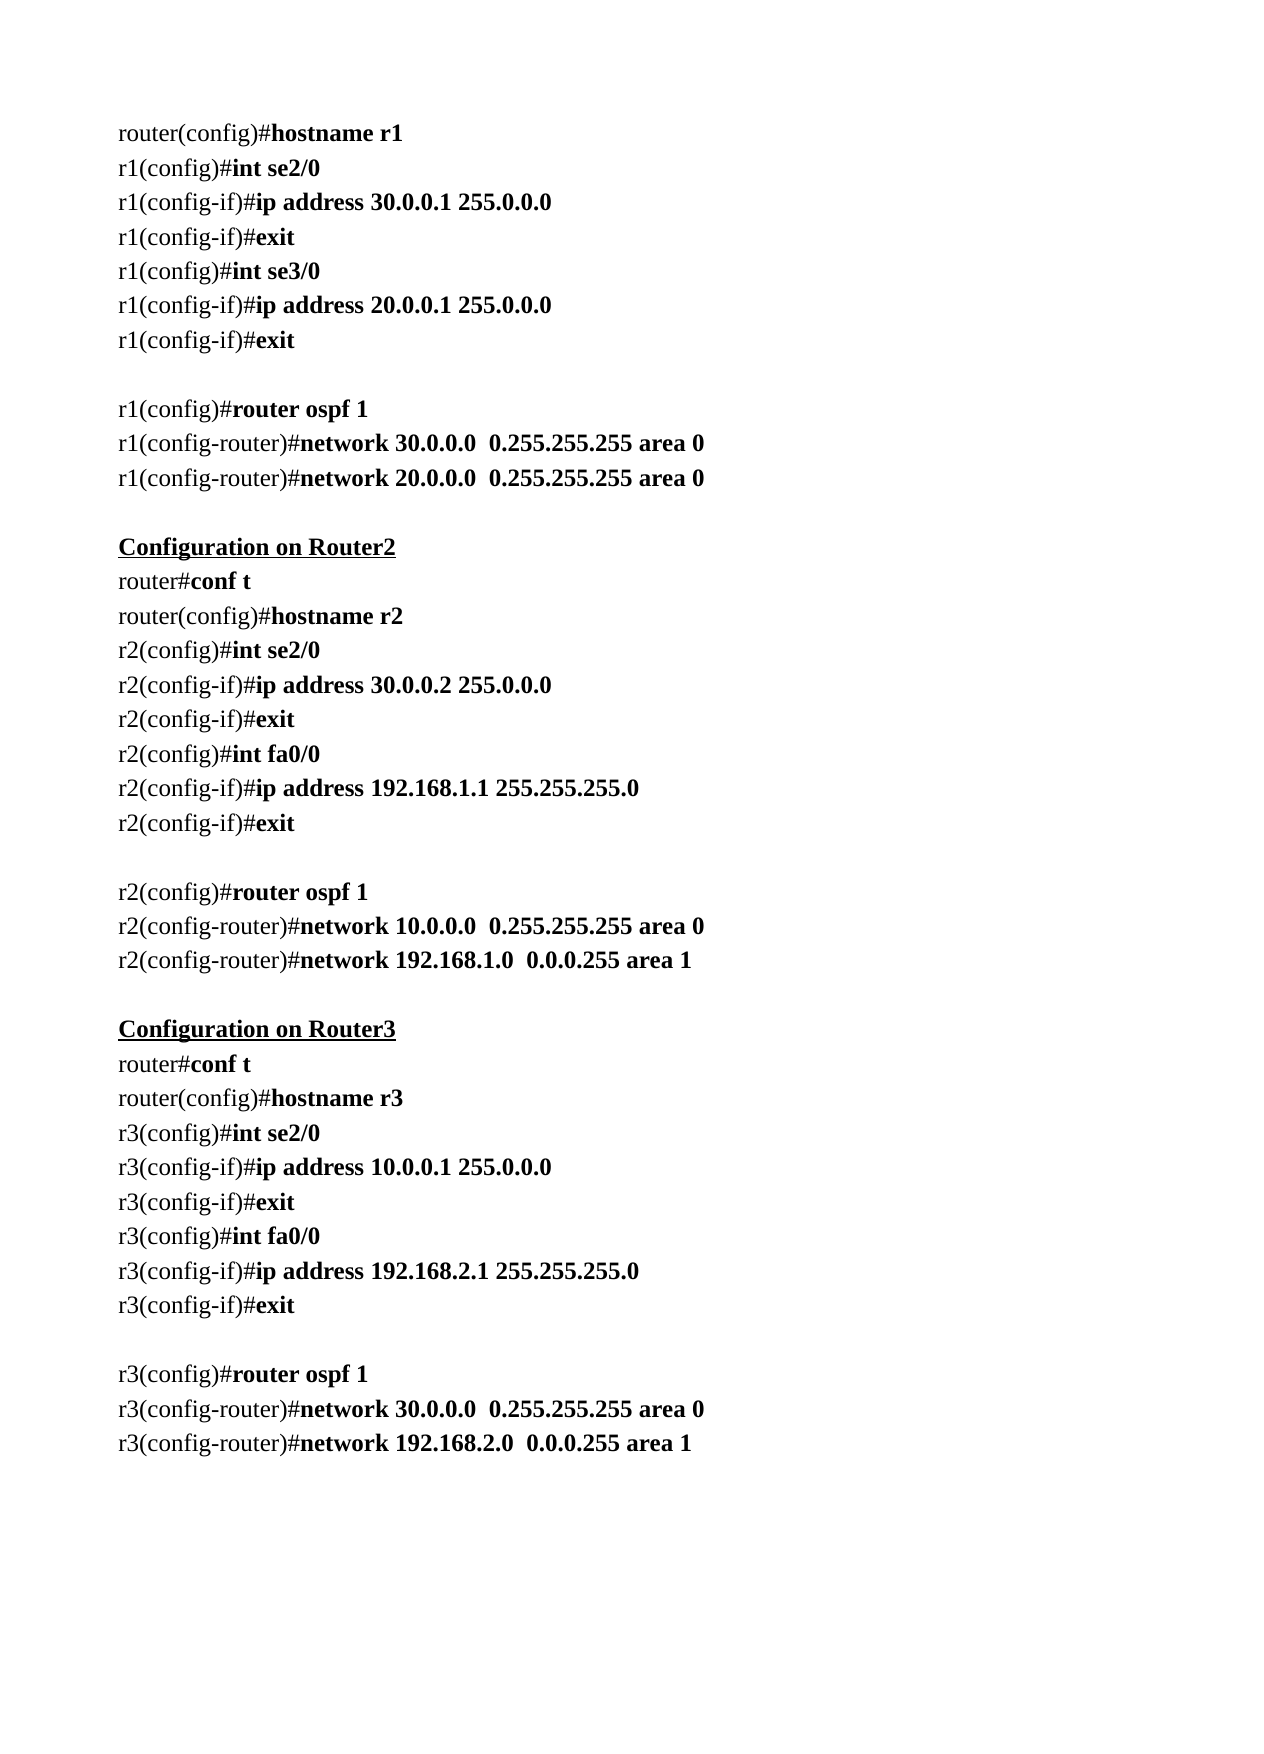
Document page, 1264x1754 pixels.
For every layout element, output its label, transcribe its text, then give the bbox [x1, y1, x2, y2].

text r1(config)#router ospf 1 [118, 394, 1110, 423]
text r2(config-router)#network 192.168.1.0 0.0.0.255 area 1 [118, 946, 1110, 974]
text router(config)#hostname r3 [118, 1083, 1110, 1112]
text r2(config)#int fa0/0 [118, 739, 1110, 767]
text r3(config)#int se2/0 [118, 1118, 1110, 1147]
text r1(config-router)#network 30.0.0.0 0.255.255.255 area 0 [118, 428, 1110, 457]
text router(config)#hostname r1 [118, 118, 1110, 147]
text r2(config)#int se2/0 [118, 635, 1110, 664]
text r1(config-if)#ip address 30.0.0.1 255.0.0.0 [118, 187, 1110, 216]
text r3(config-router)#network 192.168.2.0 0.0.0.255 area 1 [118, 1428, 1110, 1457]
text r2(config-if)#ip address 192.168.1.1 255.255.255.0 [118, 773, 1110, 802]
text r3(config)#int fa0/0 [118, 1221, 1110, 1250]
text r1(config-router)#network 20.0.0.0 0.255.255.255 area 0 [118, 463, 1110, 492]
text r2(config)#router ospf 1 [118, 877, 1110, 905]
text r2(config-if)#exit [118, 704, 1110, 733]
text r1(config)#int se2/0 [118, 153, 1110, 181]
text r3(config)#router ospf 1 [118, 1359, 1110, 1388]
text r3(config-router)#network 30.0.0.0 0.255.255.255 area 0 [118, 1394, 1110, 1423]
text router#conf t [118, 1049, 1110, 1078]
text r1(config-if)#ip address 20.0.0.1 255.0.0.0 [118, 291, 1110, 319]
text r1(config-if)#exit [118, 325, 1110, 354]
text r3(config-if)#ip address 10.0.0.1 255.0.0.0 [118, 1152, 1110, 1181]
text r1(config)#int se3/0 [118, 256, 1110, 285]
text r1(config-if)#exit [118, 222, 1110, 250]
text r2(config-if)#exit [118, 808, 1110, 836]
text router(config)#hostname r2 [118, 601, 1110, 629]
text Configuration on Router2 [118, 532, 1110, 561]
text r2(config-router)#network 10.0.0.0 0.255.255.255 area 0 [118, 911, 1110, 940]
text r2(config-if)#ip address 30.0.0.2 255.0.0.0 [118, 670, 1110, 698]
text r3(config-if)#exit [118, 1187, 1110, 1216]
text r3(config-if)#exit [118, 1290, 1110, 1319]
text Configuration on Router3 [118, 1014, 1110, 1043]
text router#conf t [118, 566, 1110, 595]
text r3(config-if)#ip address 192.168.2.1 255.255.255.0 [118, 1256, 1110, 1285]
